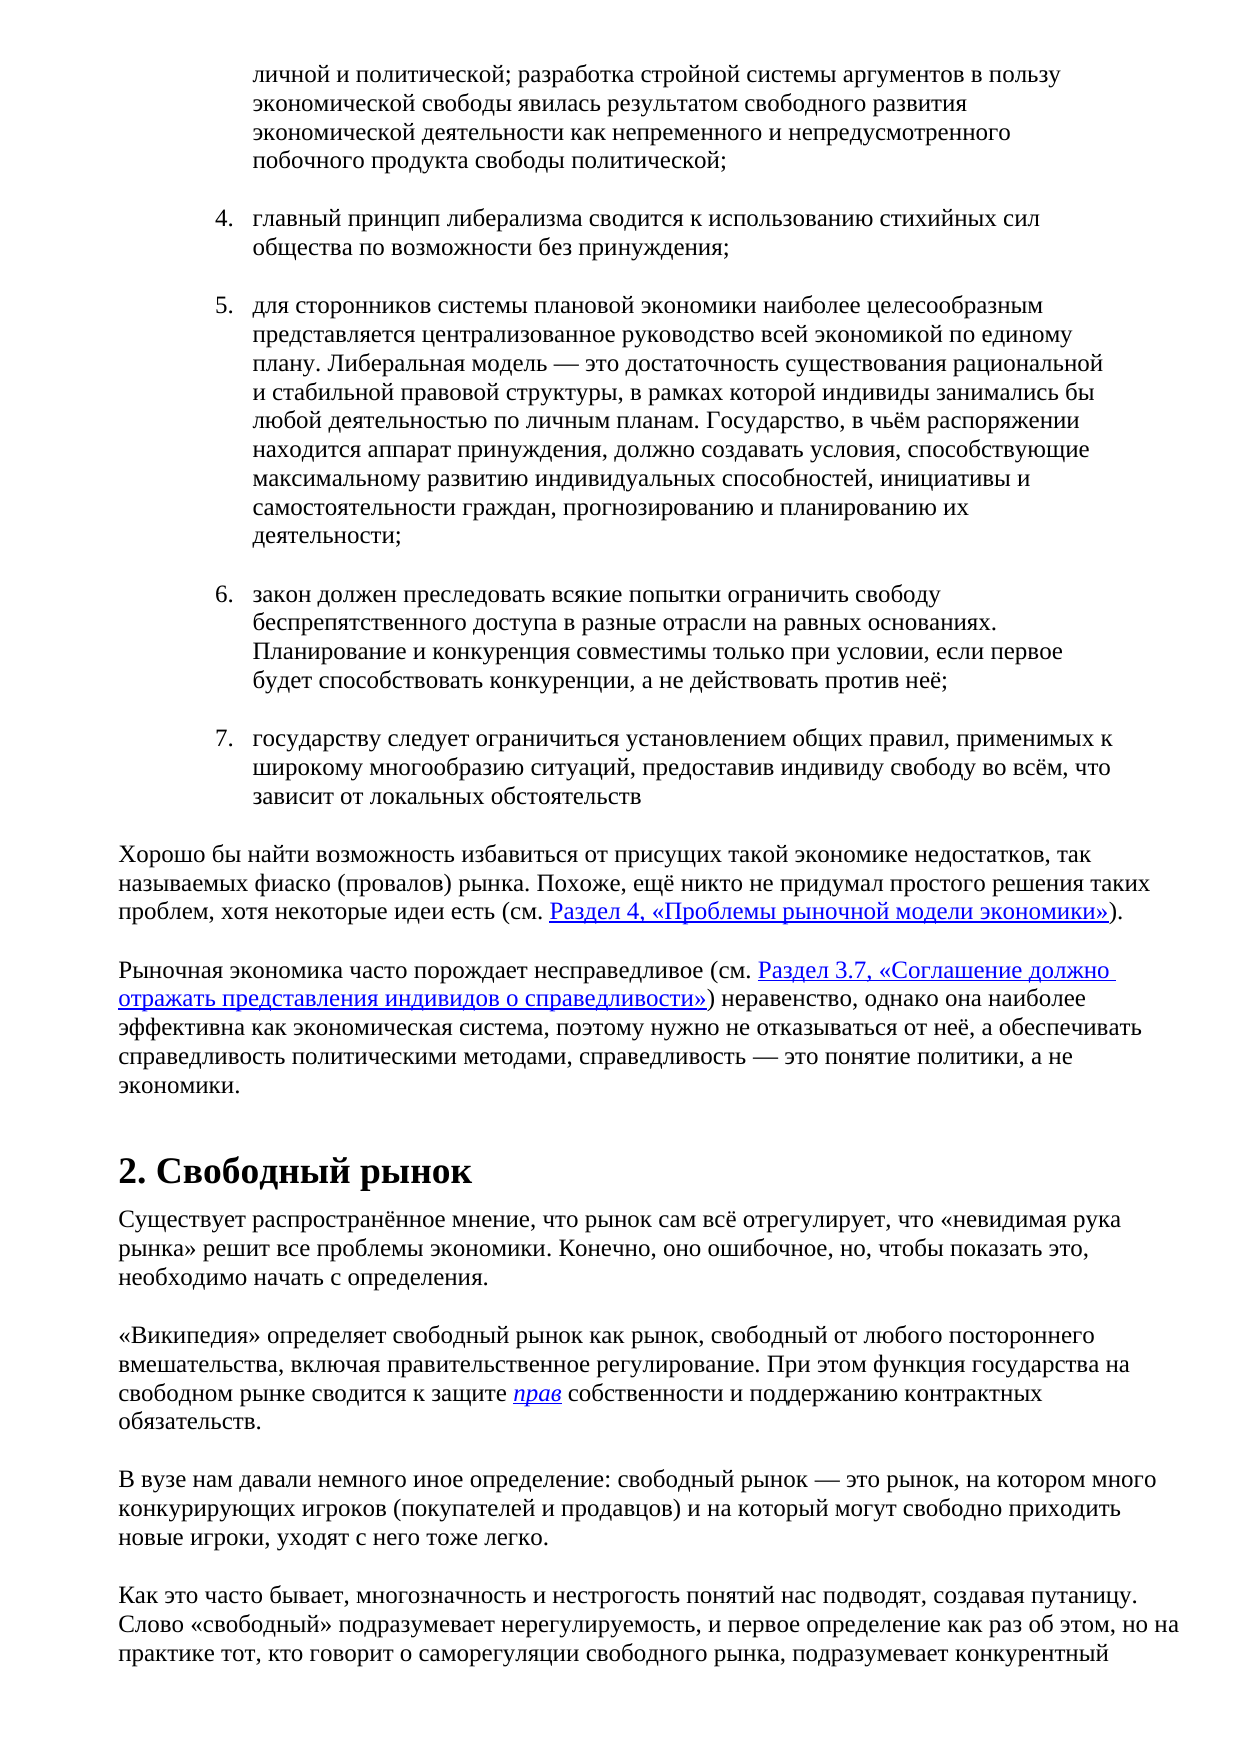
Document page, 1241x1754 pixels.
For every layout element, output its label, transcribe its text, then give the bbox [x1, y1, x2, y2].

list закон должен преследовать всякие попытки ограничить свободу беспрепятственного доступа в разные отрасли на равных основаниях. Планирование и конкуренция совместимы только при условии, если первое будет способствовать конкуренции, а не действовать против неё; [215, 579, 1122, 694]
list главный принцип либерализма сводится к использованию стихийных сил общества по возможности без принуждения; [215, 203, 1122, 261]
text Хорошо бы найти возможность избавиться от присущих такой экономике недостатков, так называемых фиаско (провалов) рынка. Похоже, ещё никто не придумал простого решения таких проблем, хотя некоторые идеи есть (см. Раздел 4, «Проблемы рыночной модели экономики»). [118, 839, 1181, 925]
text Существует распространённое мнение, что рынок сам всё отрегулирует, что «невидимая рука рынка» решит все проблемы экономики. Конечно, оно ошибочное, но, чтобы показать это, необходимо начать с определения. [118, 1204, 1181, 1291]
list государству следует ограничиться установлением общих правил, применимых к широкому многообразию ситуаций, предоставив индивиду свободу во всём, что зависит от локальных обстоятельств [215, 723, 1122, 809]
text «Википедия» определяет свободный рынок как рынок, свободный от любого постороннего вмешательства, включая правительственное регулирование. При этом функция государства на свободном рынке сводится к защите прав собственности и поддержанию контрактных обязательств. [118, 1320, 1181, 1435]
list для сторонников системы плановой экономики наиболее целесообразным представляется централизованное руководство всей экономикой по единому плану. Либеральная модель — это достаточность существования рациональной и стабильной правовой структуры, в рамках которой индивиды занимались бы любой деятельностью по личным планам. Государство, в чьём распоряжении находится аппарат принуждения, должно создавать условия, способствующие максимальному развитию индивидуальных способностей, инициативы и самостоятельности граждан, прогнозированию и планированию их деятельности; [215, 291, 1122, 549]
text Рыночная экономика часто порождает несправедливое (см. Раздел 3.7, «Соглашение должно отражать представления индивидов о справедливости») неравенство, однако она наиболее эффективна как экономическая система, поэтому нужно не отказываться от неё, а обеспечивать справедливость политическими методами, справедливость — это понятие политики, а не экономики. [118, 955, 1181, 1098]
text Как это часто бывает, многозначность и нестрогость понятий нас подводят, создавая путаницу. Слово «свободный» подразумевает нерегулируемость, и первое определение как раз об этом, но на практике тот, кто говорит о саморегуляции свободного рынка, подразумевает конкурентный [118, 1580, 1181, 1667]
subtitle 2. Свободный рынок [118, 1149, 1181, 1192]
text В вузе нам давали немного иное определение: свободный рынок — это рынок, на котором много конкурирующих игроков (покупателей и продавцов) и на который могут свободно приходить новые игроки, уходят с него тоже легко. [118, 1464, 1181, 1551]
list личной и политической; разработка стройной системы аргументов в пользу экономической свободы явилась результатом свободного развития экономической деятельности как непременного и непредусмотренного побочного продукта свободы политической; [215, 59, 1122, 174]
